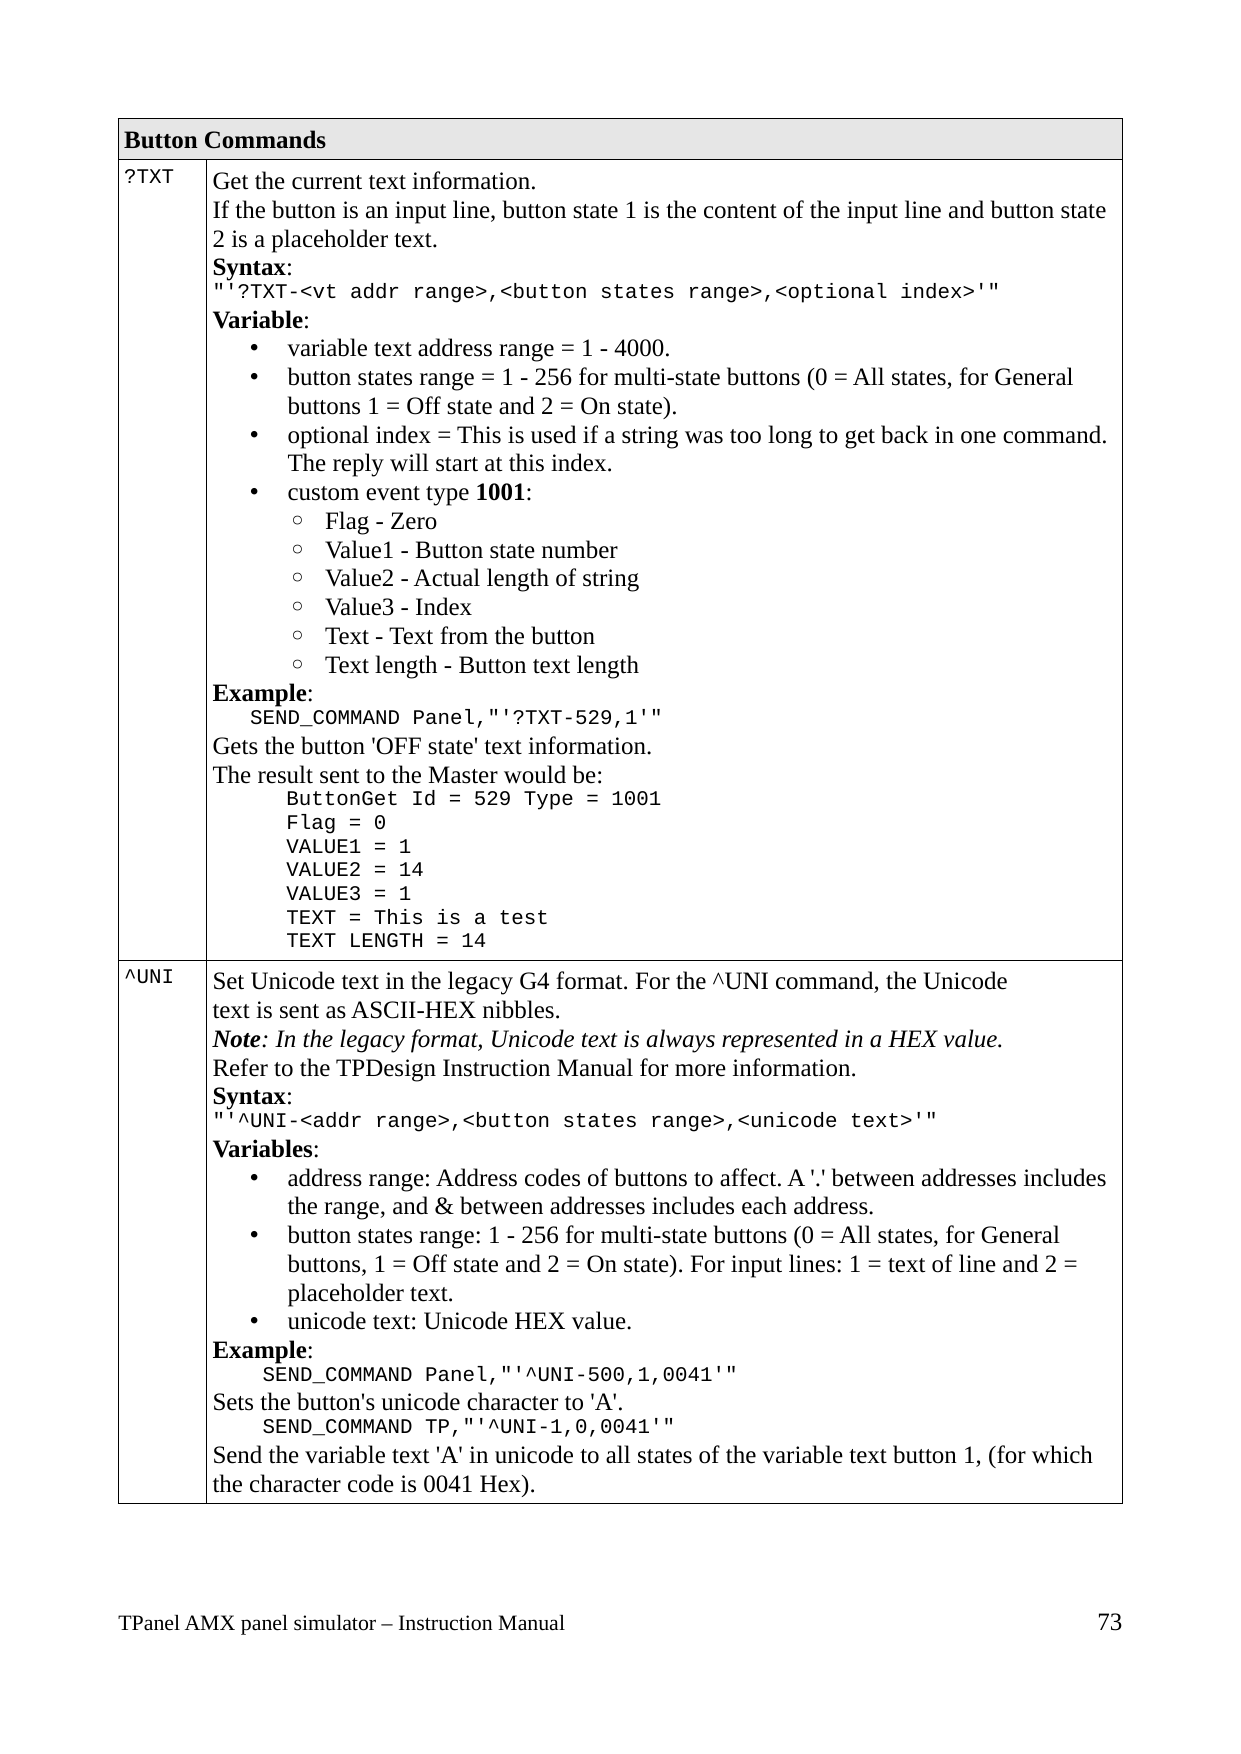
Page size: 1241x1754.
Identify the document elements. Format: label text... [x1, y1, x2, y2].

table_cell ?TXT [119, 160, 206, 960]
table_cell Set Unicode text in the legacy G4 format. For the ^UNI command, the Unicode text is sent as ASCII-HEX nibbles. Note: In the legacy format, Unicode text is always represented in a HEX value. Refer to the TPDesign Instruction Manual for more information. Syntax: "'^UNI-<addr range>,<button states range>,<unicode text>'" Variables: address range: Address codes of buttons to affect. A '.' between addresses includes the range, and & between addresses includes each address. button states range: 1 - 256 for multi-state buttons (0 = All states, for General buttons, 1 = Off state and 2 = On state). For input lines: 1 = text of line and 2 = placeholder text. unicode text: Unicode HEX value. Example: SEND_COMMAND Panel,"'^UNI-500,1,0041'" Sets the button's unicode character to 'A'. SEND_COMMAND TP,"'^UNI-1,0,0041'" Send the variable text 'A' in unicode to all states of the variable text button 1, (for which the character code is 0041 Hex). [207, 961, 1122, 1503]
table_header Button Commands [119, 119, 1122, 159]
table_cell ^UNI [119, 961, 206, 1503]
table_cell Get the current text information. If the button is an input line, button state 1 is the content of the input line and button state 2 is a placeholder text. Syntax: "'?TXT-<vt addr range>,<button states range>,<optional index>'" Variable: variable text address range = 1 - 4000. button states range = 1 - 256 for multi-state buttons (0 = All states, for General buttons 1 = Off state and 2 = On state). optional index = This is used if a string was too long to get back in one command. The reply will start at this index. custom event type 1001: Flag - Zero Value1 - Button state number Value2 - Actual length of string Value3 - Index Text - Text from the button Text length - Button text length Example: SEND_COMMAND Panel,"'?TXT-529,1'" Gets the button 'OFF state' text information. The result sent to the Master would be: ButtonGet Id = 529 Type = 1001 Flag = 0 VALUE1 = 1 VALUE2 = 14 VALUE3 = 1 TEXT = This is a test TEXT LENGTH = 14 [207, 160, 1122, 960]
